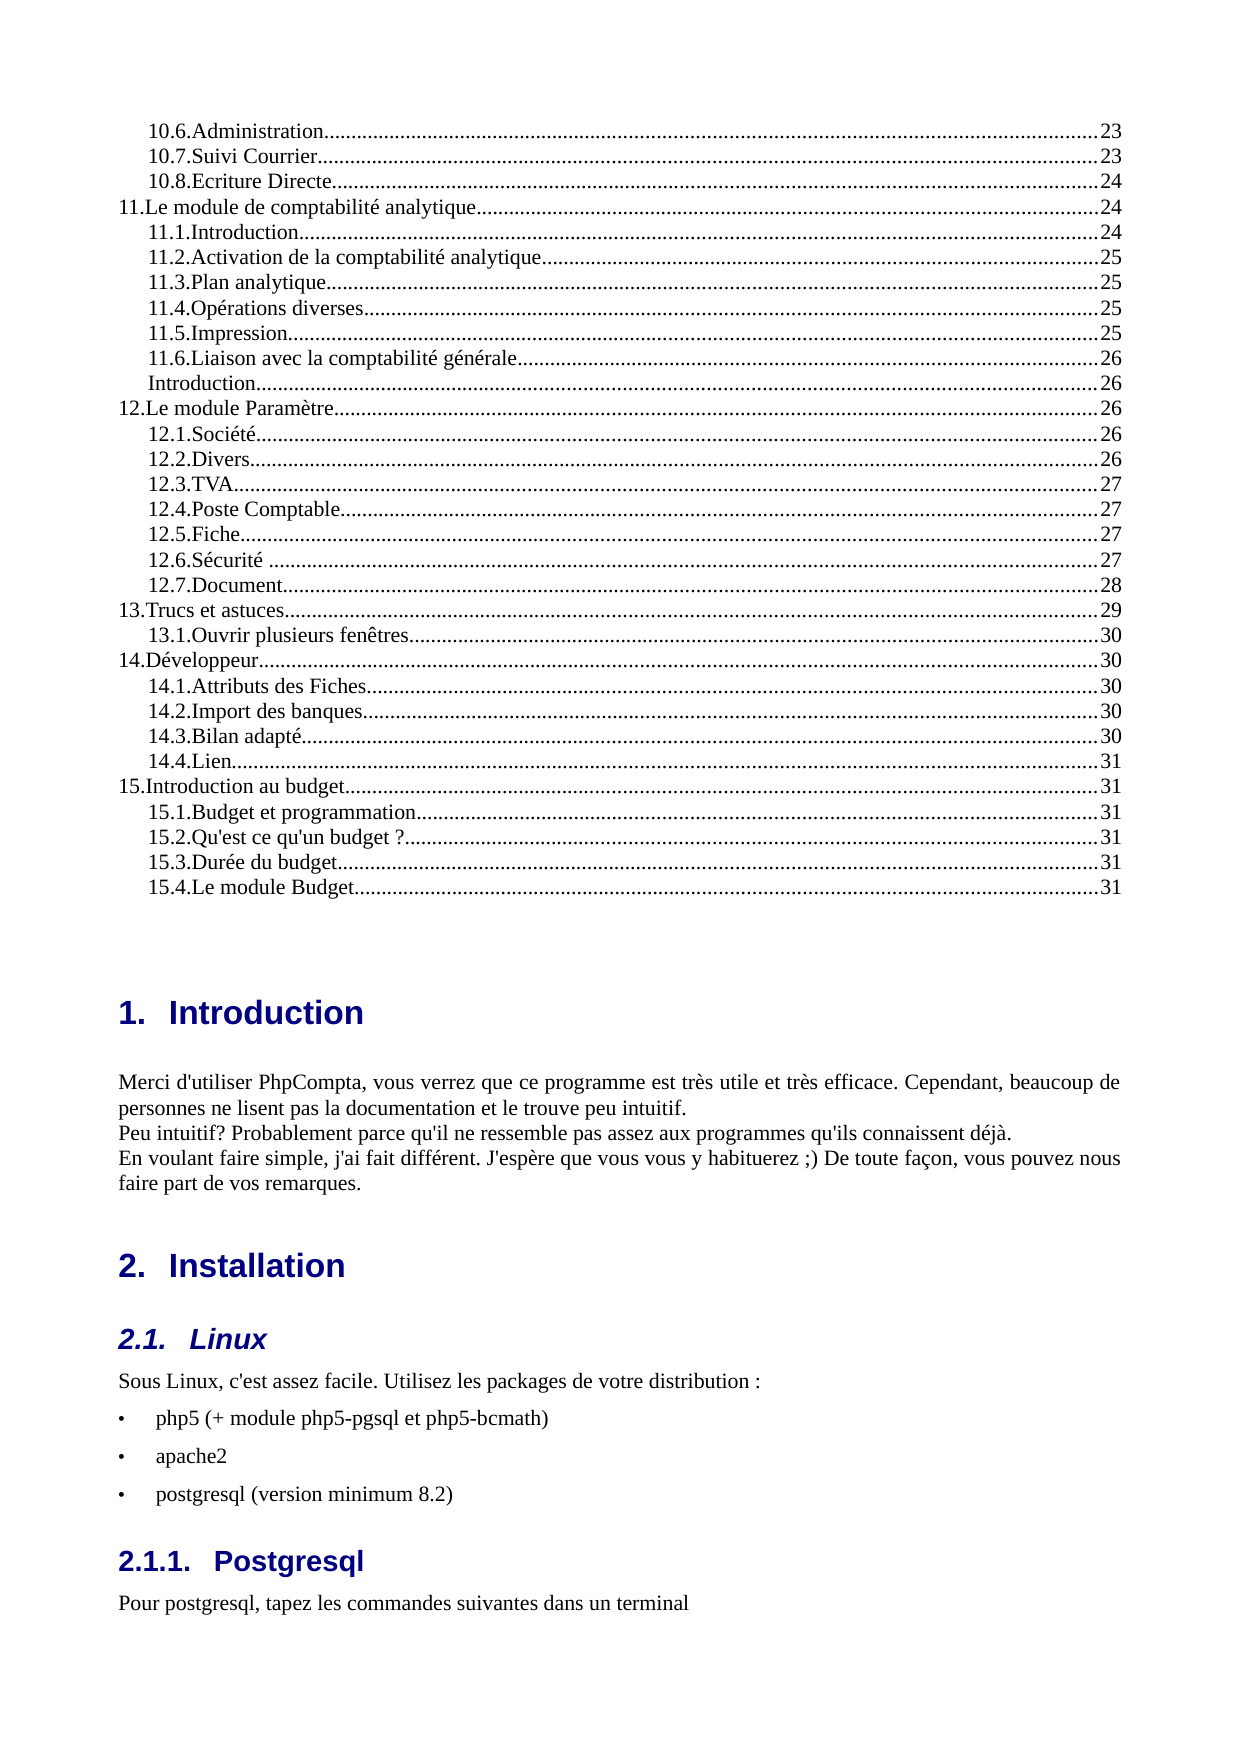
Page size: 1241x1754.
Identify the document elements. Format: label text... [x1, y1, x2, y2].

text Pour postgresql, tapez les commandes suivantes dans un terminal [118, 1589, 1122, 1615]
text 14.1.Attributs des Fiches 30 [148, 673, 1122, 698]
text 13.Trucs et astuces 29 [118, 597, 1122, 622]
subtitle Introduction [118, 993, 1122, 1032]
text Merci d'utiliser PhpCompta, vous verrez que ce programme est très utile et très efficace. Cependant, beaucoup de personnes ne lisent pas la documentation et le trouve peu intuitif. [118, 1069, 1122, 1120]
text 12.Le module Paramètre 26 [118, 395, 1122, 421]
text 12.3.TVA 27 [148, 471, 1122, 496]
text 12.7.Document 28 [148, 572, 1122, 597]
list postgresql (version minimum 8.2) [118, 1481, 1122, 1506]
text 11.5.Impression 25 [148, 320, 1122, 345]
text 15.4.Le module Budget 31 [148, 874, 1122, 899]
text 11.2.Activation de la comptabilité analytique 25 [148, 244, 1122, 269]
text 14.4.Lien 31 [148, 748, 1122, 773]
text 12.6.Sécurité 27 [148, 547, 1122, 572]
text 10.8.Ecriture Directe 24 [148, 168, 1122, 194]
text 12.5.Fiche 27 [148, 521, 1122, 547]
text En voulant faire simple, j'ai fait différent. J'espère que vous vous y habituerez ;) De toute façon, vous pouvez nous faire part de vos remarques. [118, 1145, 1122, 1195]
text Introduction 26 [148, 370, 1122, 395]
text Peu intuitif? Probablement parce qu'il ne ressemble pas assez aux programmes qu'ils connaissent déjà. [118, 1120, 1122, 1145]
text 13.1.Ouvrir plusieurs fenêtres 30 [148, 622, 1122, 647]
text 14.3.Bilan adapté 30 [148, 723, 1122, 748]
text 12.1.Société 26 [148, 421, 1122, 446]
text 11.4.Opérations diverses 25 [148, 294, 1122, 320]
text 14.Développeur 30 [118, 647, 1122, 673]
text 15.Introduction au budget 31 [118, 773, 1122, 799]
text 15.1.Budget et programmation 31 [148, 799, 1122, 824]
text 12.4.Poste Comptable 27 [148, 496, 1122, 521]
text 11.Le module de comptabilité analytique 24 [118, 194, 1122, 219]
text 12.2.Divers 26 [148, 446, 1122, 471]
text 11.6.Liaison avec la comptabilité générale 26 [148, 345, 1122, 370]
text Sous Linux, c'est assez facile. Utilisez les packages de votre distribution : [118, 1368, 1122, 1393]
text 14.2.Import des banques 30 [148, 698, 1122, 723]
text 10.6.Administration 23 [148, 118, 1122, 143]
text 11.1.Introduction 24 [148, 219, 1122, 244]
subtitle Postgresql [118, 1543, 1122, 1577]
text 10.7.Suivi Courrier 23 [148, 143, 1122, 168]
subtitle Installation [118, 1246, 1122, 1284]
text 15.2.Qu'est ce qu'un budget ? 31 [148, 824, 1122, 849]
list php5 (+ module php5-pgsql et php5-bcmath) [118, 1405, 1122, 1431]
list apache2 [118, 1443, 1122, 1468]
text 15.3.Durée du budget 31 [148, 849, 1122, 874]
text 11.3.Plan analytique 25 [148, 269, 1122, 294]
subtitle Linux [118, 1322, 1122, 1355]
